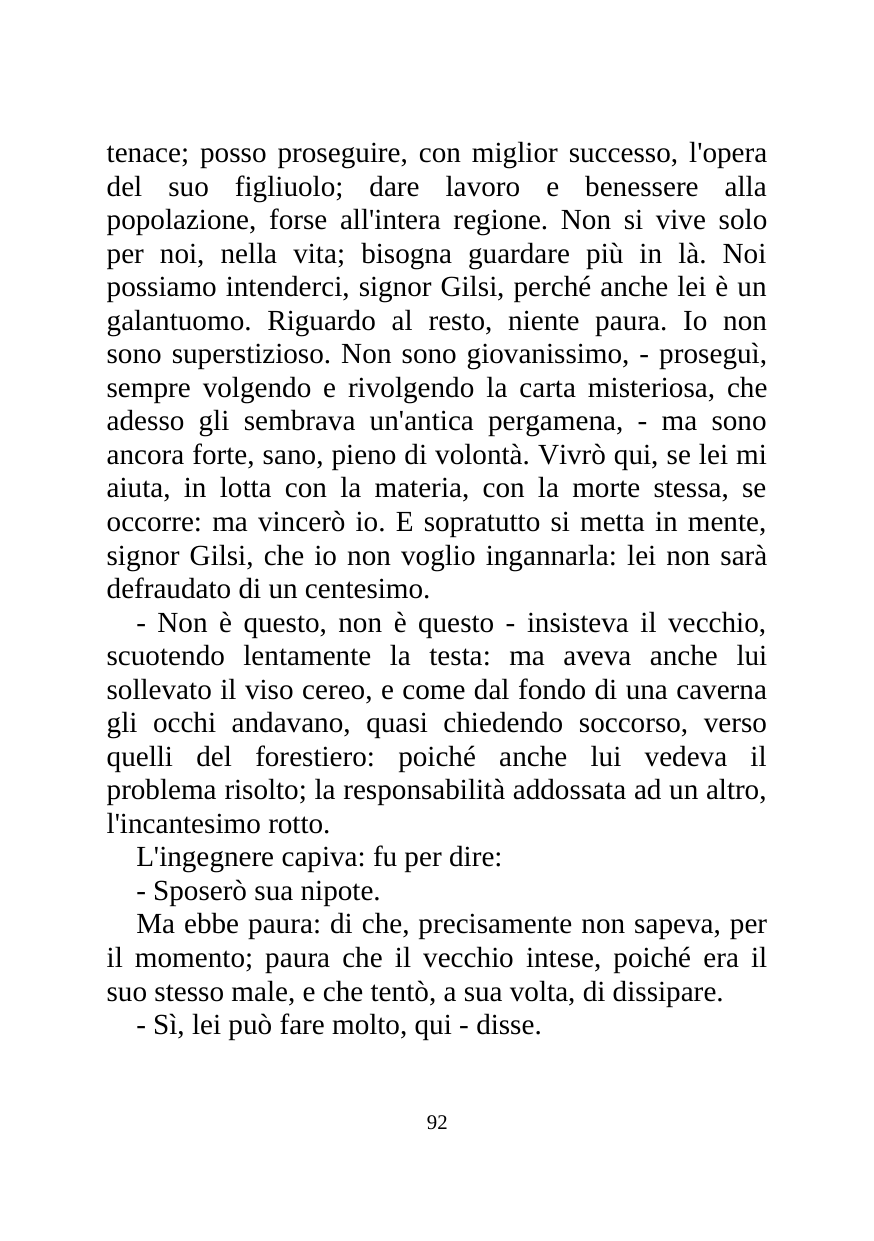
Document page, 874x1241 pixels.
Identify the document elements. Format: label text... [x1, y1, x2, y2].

text - Sì, lei può fare molto, qui - disse. [106, 1007, 768, 1041]
text tenace; posso proseguire, con miglior successo, l'opera del suo figliuolo; dare lavoro e benessere alla popolazione, forse all'intera regione. Non si vive solo per noi, nella vita; bisogna guardare più in là. Noi possiamo intenderci, signor Gilsi, perché anche lei è un galantuomo. Riguardo al resto, niente paura. Io non sono superstizioso. Non sono giovanissimo, - proseguì, sempre volgendo e rivolgendo la carta misteriosa, che adesso gli sembrava un'antica pergamena, - ma sono ancora forte, sano, pieno di volontà. Vivrò qui, se lei mi aiuta, in lotta con la materia, con la morte stessa, se occorre: ma vincerò io. E sopratutto si metta in mente, signor Gilsi, che io non voglio ingannarla: lei non sarà defraudato di un centesimo. [106, 135, 768, 605]
text - Non è questo, non è questo - insisteva il vecchio, scuotendo lentamente la testa: ma aveva anche lui sollevato il viso cereo, e come dal fondo di una caverna gli occhi andavano, quasi chiedendo soccorso, verso quelli del forestiero: poiché anche lui vedeva il problema risolto; la responsabilità addossata ad un altro, l'incantesimo rotto. [106, 605, 768, 839]
text L'ingegnere capiva: fu per dire: [106, 839, 768, 873]
text Ma ebbe paura: di che, precisamente non sapeva, per il momento; paura che il vecchio intese, poiché era il suo stesso male, e che tentò, a sua volta, di dissipare. [106, 907, 768, 1007]
text - Sposerò sua nipote. [106, 873, 768, 907]
